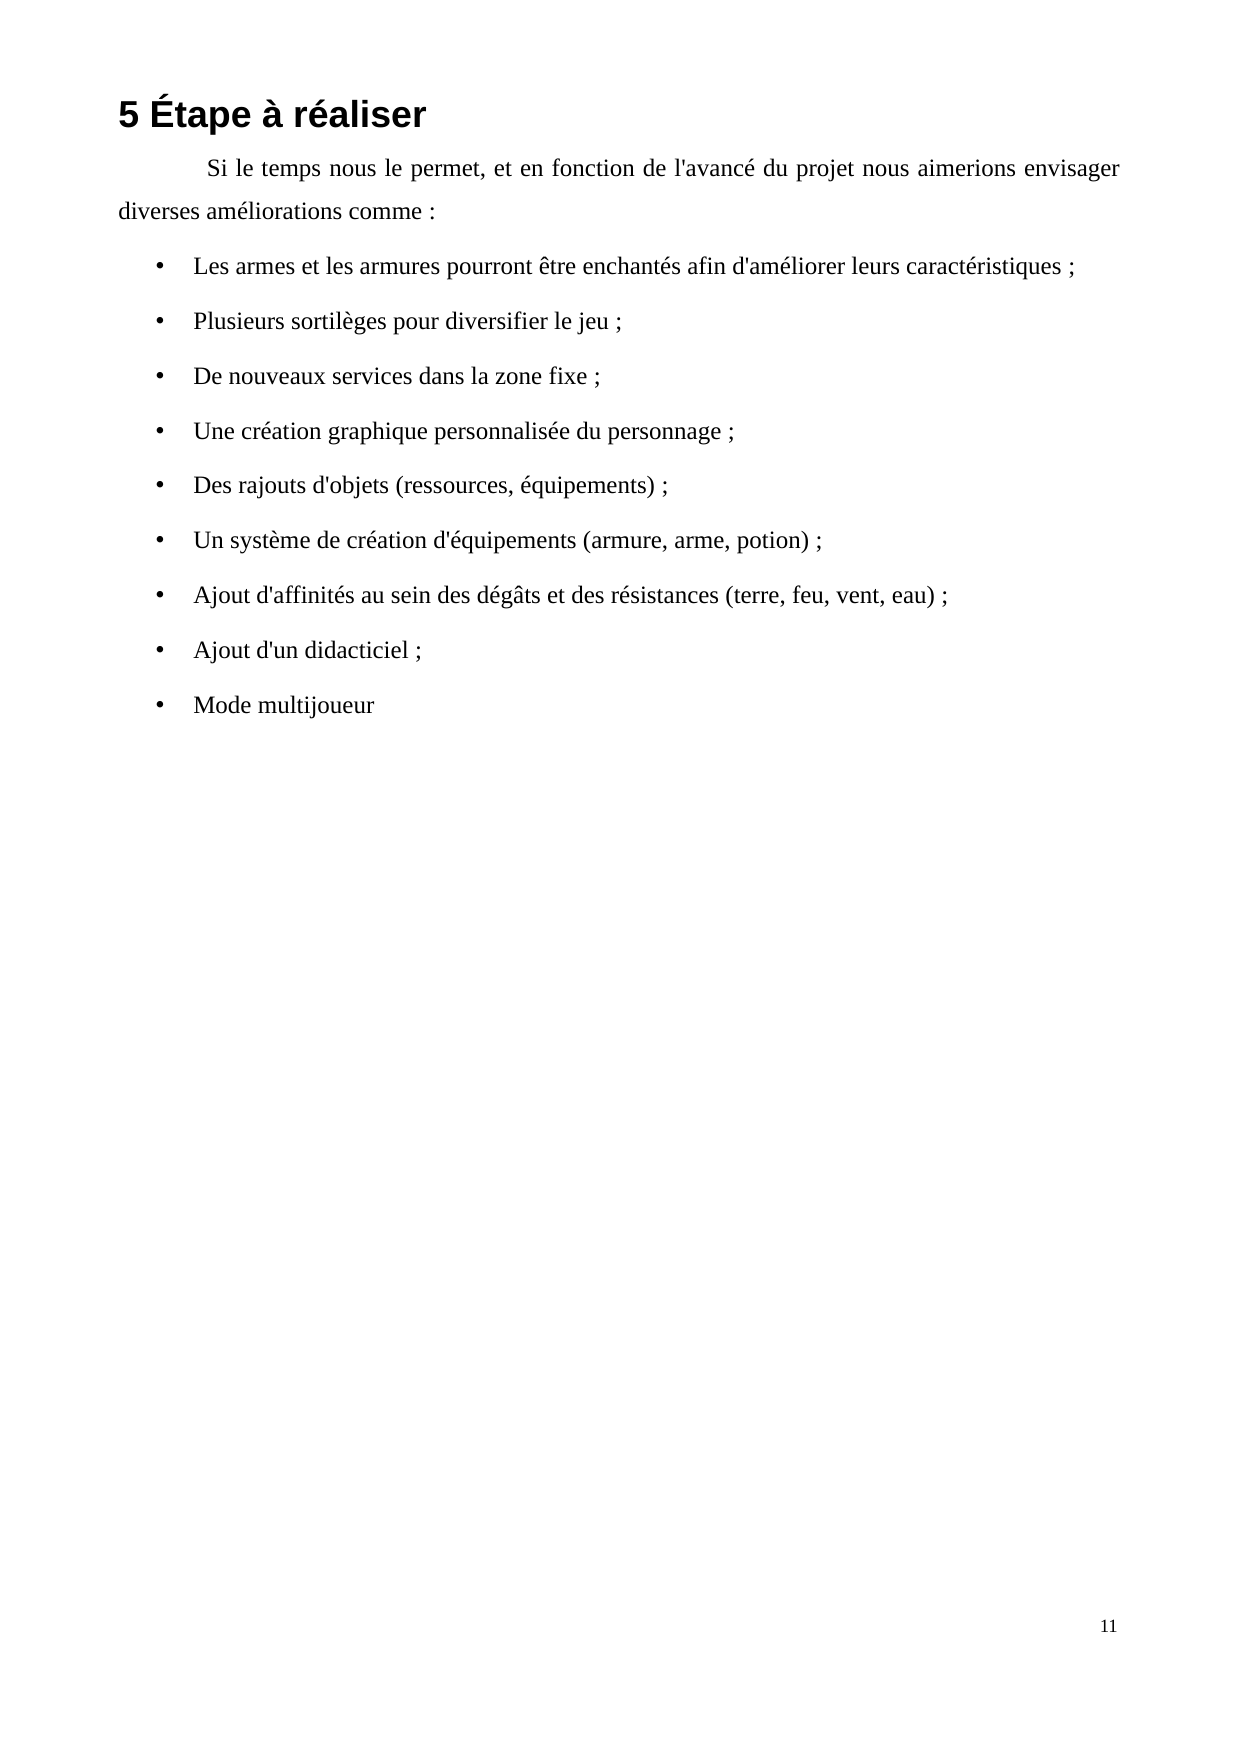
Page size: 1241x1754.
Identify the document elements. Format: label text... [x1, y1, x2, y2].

list Ajout d'un didacticiel ; [156, 635, 1122, 664]
list Une création graphique personnalisée du personnage ; [156, 416, 1122, 444]
text Si le temps nous le permet, et en fonction de l'avancé du projet nous aimerions envisager diverses améliorations comme : [118, 153, 1122, 225]
list Mode multijoueur [156, 690, 1122, 719]
list Les armes et les armures pourront être enchantés afin d'améliorer leurs caractéristiques ; [156, 251, 1122, 280]
list De nouveaux services dans la zone fixe ; [156, 361, 1122, 389]
list Ajout d'affinités au sein des dégâts et des résistances (terre, feu, vent, eau) ; [156, 580, 1122, 609]
list Un système de création d'équipements (armure, arme, potion) ; [156, 526, 1122, 554]
list Plusieurs sortilèges pour diversifier le jeu ; [156, 306, 1122, 335]
subtitle Étape à réaliser [118, 92, 1122, 135]
list Des rajouts d'objets (ressources, équipements) ; [156, 471, 1122, 499]
